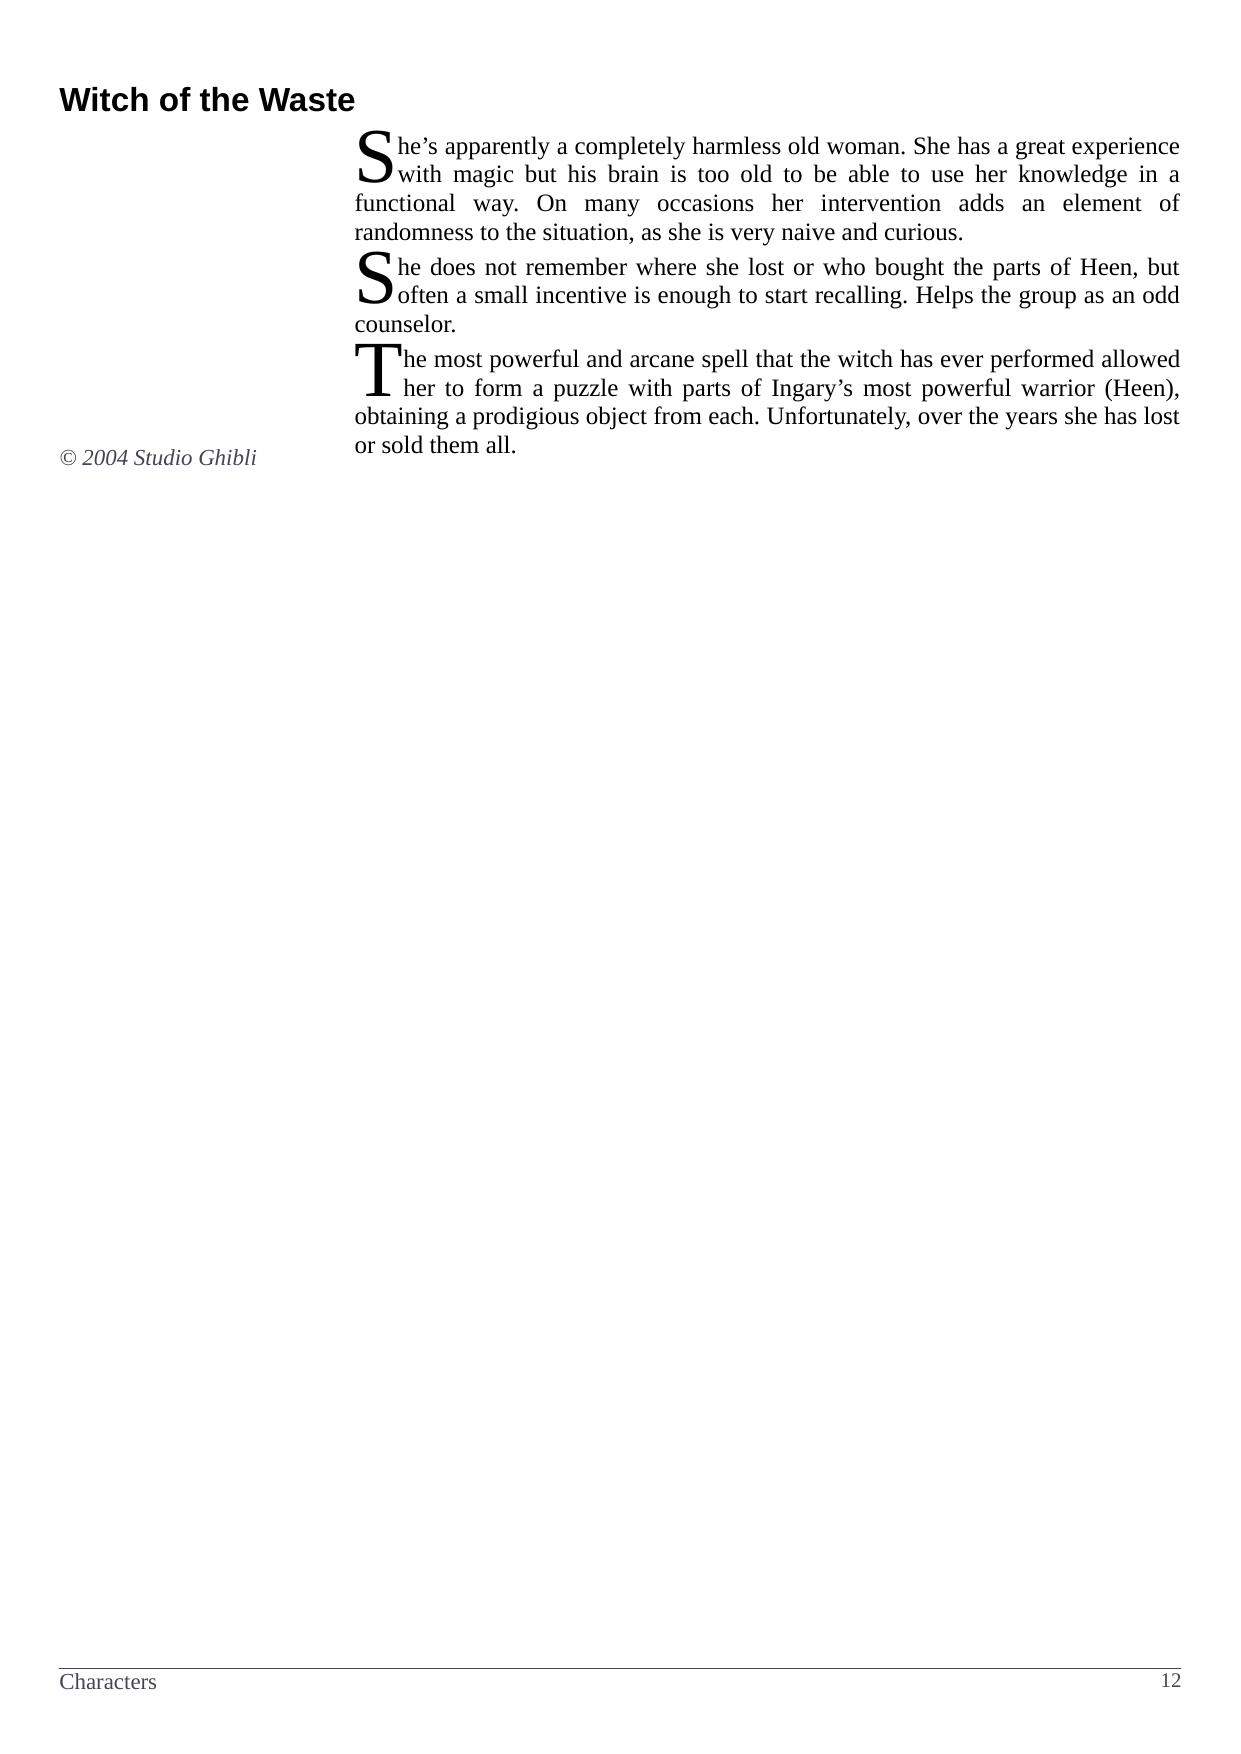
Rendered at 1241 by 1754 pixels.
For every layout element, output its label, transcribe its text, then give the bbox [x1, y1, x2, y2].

text She’s apparently a completely harmless old woman. She has a great experience with magic but his brain is too old to be able to use her knowledge in a functional way. On many occasions her intervention adds an element of randomness to the situation, as she is very naive and curious. [59, 131, 1181, 246]
text The most powerful and arcane spell that the witch has ever performed allowed her to form a puzzle with parts of Ingary’s most powerful warrior (Heen), obtaining a prodigious object from each. Unfortunately, over the years she has lost or sold them all. [354, 344, 1181, 459]
text © 2004 Studio Ghibli [59, 143, 354, 470]
subtitle Witch of the Waste [59, 80, 1181, 118]
text She does not remember where she lost or who bought the parts of Heen, but often a small incentive is enough to start recalling. Helps the group as an odd counselor. [354, 252, 1181, 338]
